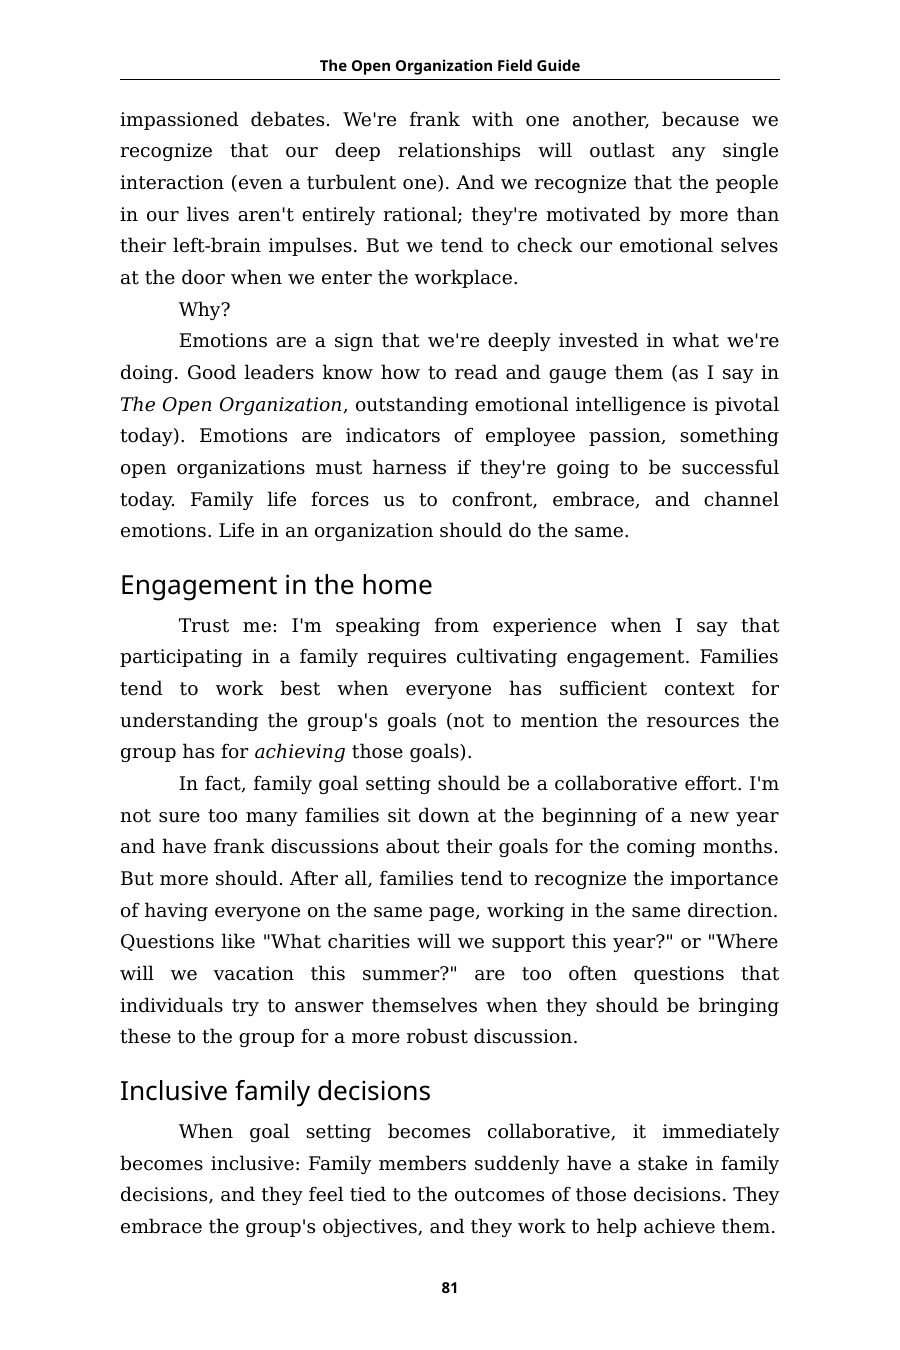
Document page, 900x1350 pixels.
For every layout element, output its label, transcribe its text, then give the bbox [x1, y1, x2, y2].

text Emotions are a sign that we're deeply invested in what we're doing. Good leaders know how to read and gauge them (as I say in The Open Organization, outstanding emotional intelligence is pivotal today). Emotions are indicators of employee passion, something open organizations must harness if they're going to be successful today. Family life forces us to confront, embrace, and channel emotions. Life in an organization should do the same. [120, 330, 780, 542]
text Trust me: I'm speaking from experience when I say that participating in a family requires cultivating engagement. Families tend to work best when everyone has sufficient context for understanding the group's goals (not to mention the resources the group has for achieving those goals). [120, 615, 780, 763]
subtitle Engagement in the home [120, 566, 780, 602]
subtitle Inclusive family decisions [120, 1073, 780, 1108]
text In fact, family goal setting should be a collaborative effort. I'm not sure too many families sit down at the beginning of a new year and have frank discussions about their goals for the coming months. But more should. After all, families tend to recognize the importance of having everyone on the same page, working in the same direction. Questions like "What charities will we support this year?" or "Where will we vacation this summer?" are too often questions that individuals try to answer themselves when they should be bringing these to the group for a more robust discussion. [120, 773, 780, 1048]
text impassioned debates. We're frank with one another, because we recognize that our deep relationships will outlast any single interaction (even a turbulent one). And we recognize that the people in our lives aren't entirely rational; they're motivated by more than their left-brain impulses. But we tend to check our emotional selves at the door when we enter the workplace. [120, 108, 780, 289]
text When goal setting becomes collaborative, it immediately becomes inclusive: Family members suddenly have a stake in family decisions, and they feel tied to the outcomes of those decisions. They embrace the group's objectives, and they work to help achieve them. [120, 1121, 780, 1238]
text Why? [120, 298, 780, 320]
